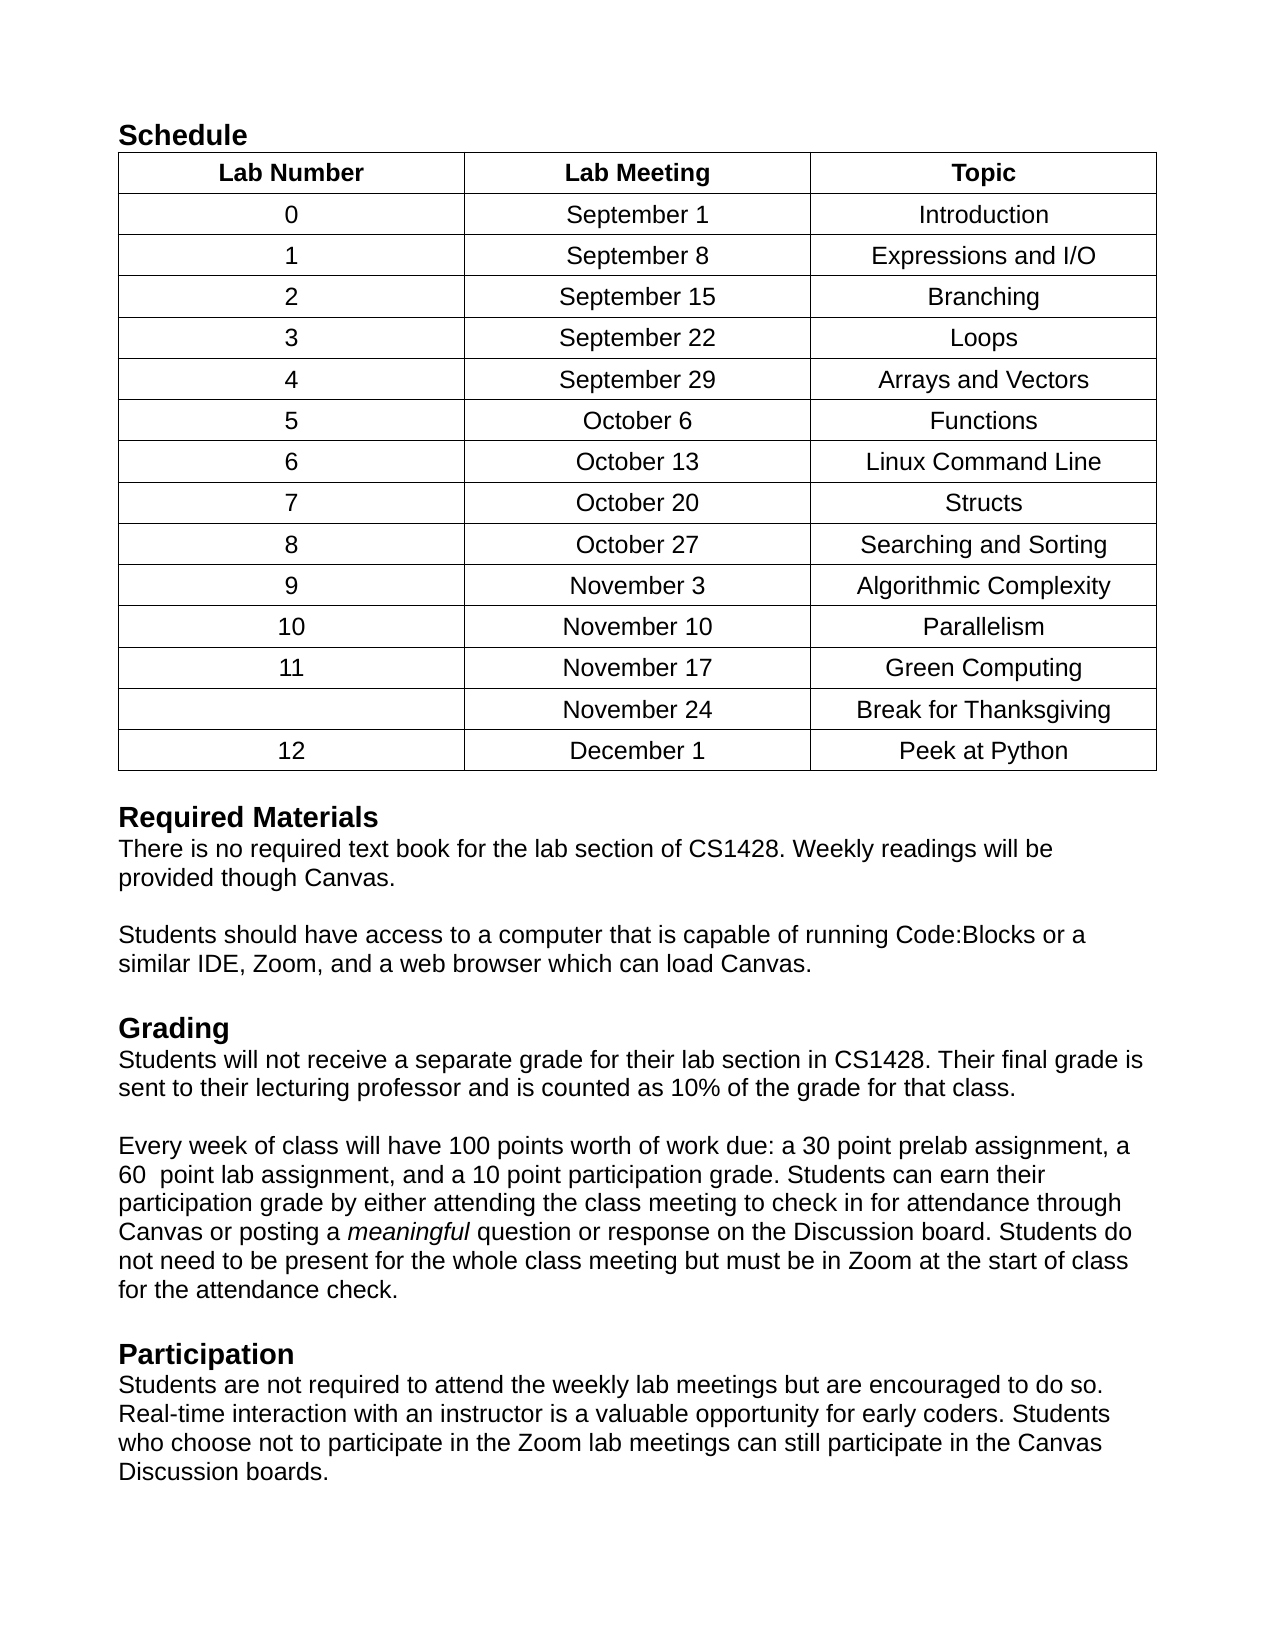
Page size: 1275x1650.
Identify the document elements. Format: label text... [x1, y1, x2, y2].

table_cell October 27 [465, 524, 810, 564]
text Students should have access to a computer that is capable of running Code:Blocks or a similar IDE, Zoom, and a web browser which can load Canvas. [118, 920, 1157, 977]
table_cell October 6 [465, 400, 810, 440]
table_cell 5 [119, 400, 464, 440]
table_cell Functions [811, 400, 1156, 440]
table_cell October 13 [465, 441, 810, 482]
table_cell November 3 [465, 565, 810, 605]
table_cell 6 [119, 441, 464, 482]
text Students will not receive a separate grade for their lab section in CS1428. Their final grade is sent to their lecturing professor and is counted as 10% of the grade for that class. [118, 1044, 1157, 1102]
table_cell 8 [119, 524, 464, 564]
table_cell 0 [119, 194, 464, 234]
table_cell Break for Thanksgiving [811, 689, 1156, 729]
table_cell Peek at Python [811, 730, 1156, 770]
table_cell Arrays and Vectors [811, 359, 1156, 399]
table_cell Algorithmic Complexity [811, 565, 1156, 605]
table_cell 10 [119, 606, 464, 647]
text Participation [118, 1337, 1157, 1370]
table_cell 7 [119, 483, 464, 523]
table_cell Linux Command Line [811, 441, 1156, 482]
table_cell September 15 [465, 276, 810, 317]
text Schedule [118, 118, 1157, 152]
text Every week of class will have 100 points worth of work due: a 30 point prelab assignment, a 60 point lab assignment, and a 10 point participation grade. Students can earn their participation grade by either attending the class meeting to check in for attendance through Canvas or posting a meaningful question or response on the Discussion board. Students do not need to be present for the whole class meeting but must be in Zoom at the start of class for the attendance check. [118, 1131, 1157, 1303]
table_cell Parallelism [811, 606, 1156, 647]
table_cell 1 [119, 235, 464, 275]
text There is no required text book for the lab section of CS1428. Weekly readings will be provided though Canvas. [118, 834, 1157, 891]
table_cell 3 [119, 318, 464, 358]
table_header Topic [811, 153, 1156, 193]
table_cell October 20 [465, 483, 810, 523]
table_cell Expressions and I/O [811, 235, 1156, 275]
text Grading [118, 1011, 1157, 1044]
table_cell [119, 689, 464, 729]
table_cell Structs [811, 483, 1156, 523]
table_cell Loops [811, 318, 1156, 358]
table_cell November 17 [465, 648, 810, 688]
table_cell November 10 [465, 606, 810, 647]
table_cell September 1 [465, 194, 810, 234]
table_cell September 22 [465, 318, 810, 358]
table_header Lab Meeting [465, 153, 810, 193]
text Students are not required to attend the weekly lab meetings but are encouraged to do so. Real-time interaction with an instructor is a valuable opportunity for early coders. Students who choose not to participate in the Zoom lab meetings can still participate in the Canvas Discussion boards. [118, 1370, 1157, 1485]
table_cell September 29 [465, 359, 810, 399]
table_cell 11 [119, 648, 464, 688]
table_cell Branching [811, 276, 1156, 317]
text Required Materials [118, 800, 1157, 834]
table_cell Green Computing [811, 648, 1156, 688]
table_header Lab Number [119, 153, 464, 193]
table_cell 9 [119, 565, 464, 605]
table_cell November 24 [465, 689, 810, 729]
table_cell 12 [119, 730, 464, 770]
table_cell December 1 [465, 730, 810, 770]
table_cell 4 [119, 359, 464, 399]
table_cell 2 [119, 276, 464, 317]
table_cell September 8 [465, 235, 810, 275]
table_cell Introduction [811, 194, 1156, 234]
table_cell Searching and Sorting [811, 524, 1156, 564]
